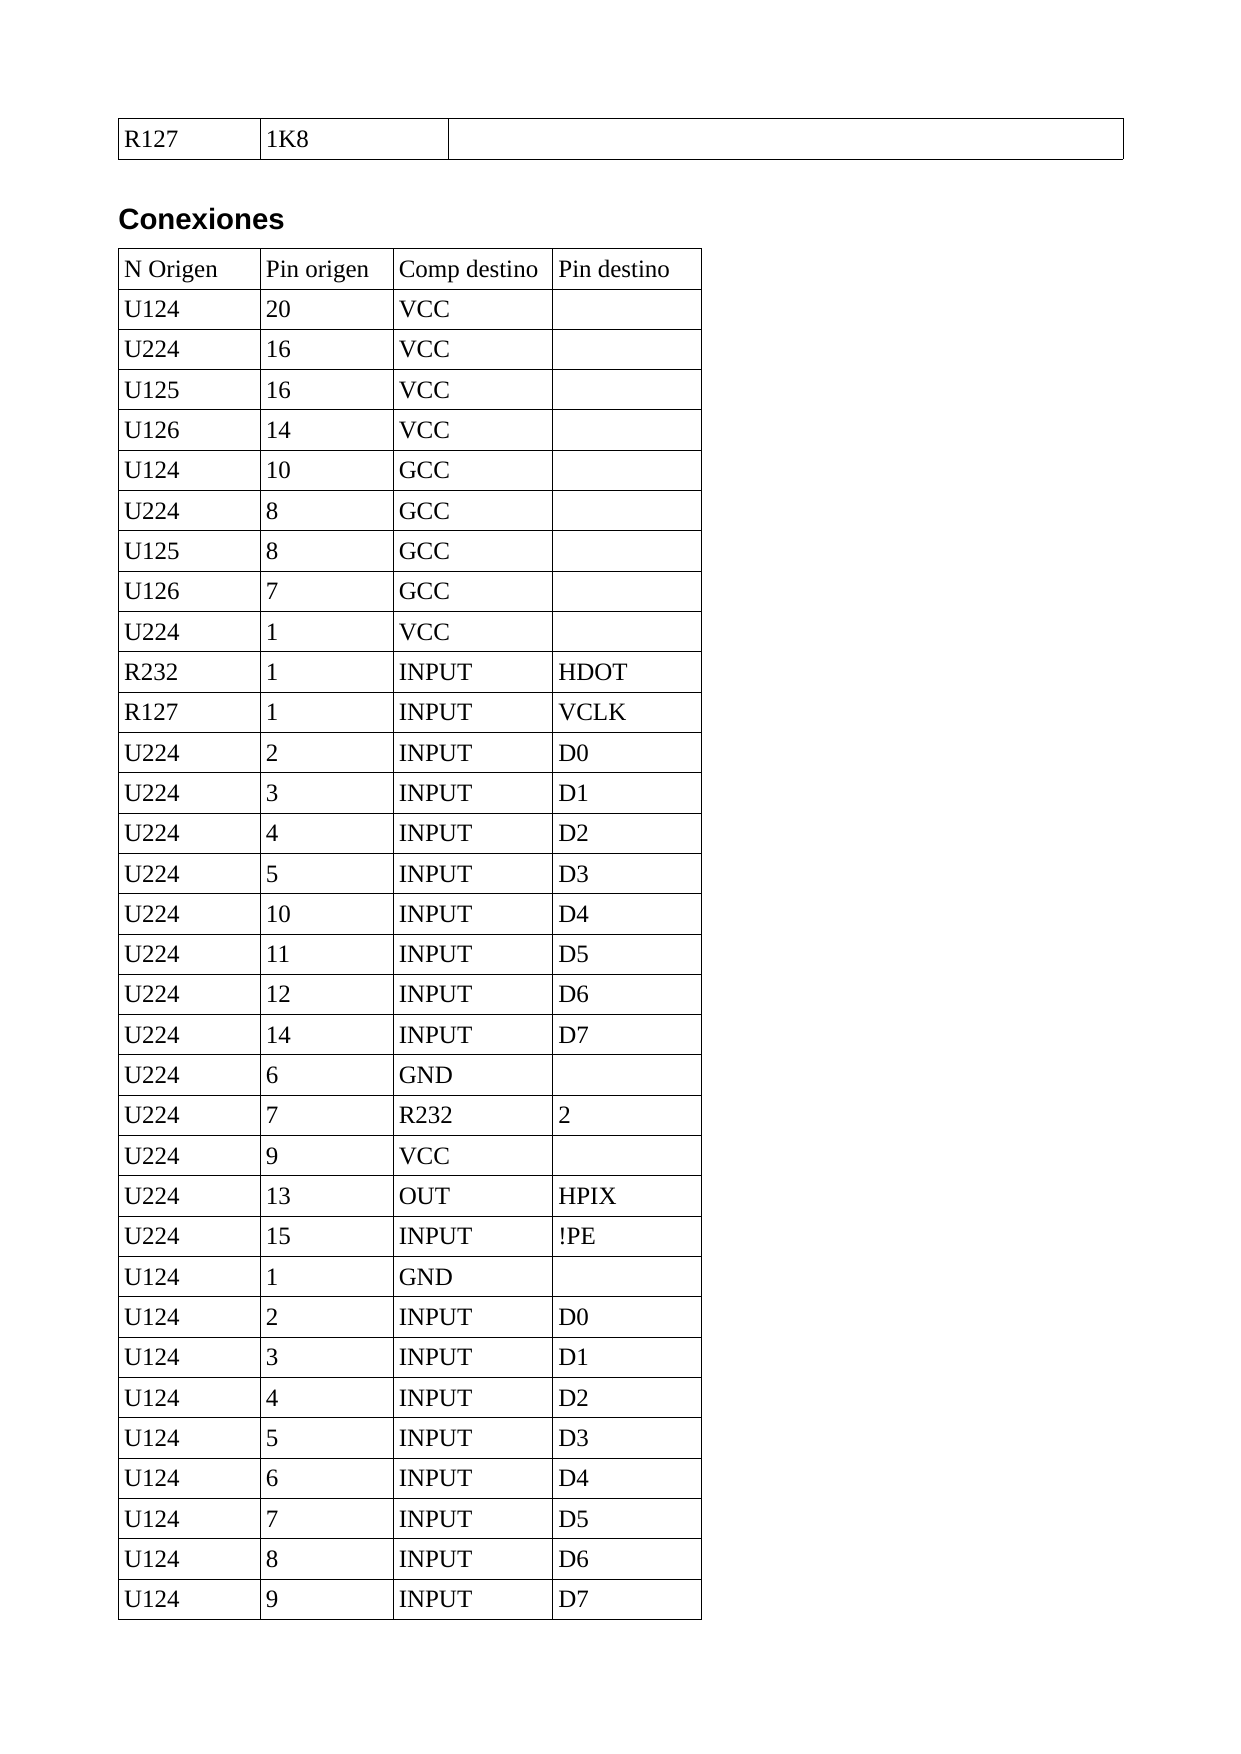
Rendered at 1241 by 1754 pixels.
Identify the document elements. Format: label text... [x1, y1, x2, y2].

table_cell INPUT [394, 1418, 552, 1457]
table_cell U124 [119, 1459, 260, 1498]
table_cell 20 [261, 290, 393, 329]
table_cell 10 [261, 894, 393, 933]
table_cell VCC [394, 612, 552, 651]
table_cell [553, 612, 701, 651]
table_cell INPUT [394, 854, 552, 893]
table_cell 1 [261, 693, 393, 732]
table_cell [553, 1257, 701, 1296]
table_cell U224 [119, 1096, 260, 1135]
table_cell 6 [261, 1055, 393, 1095]
table_cell D6 [553, 1539, 701, 1578]
table_cell VCLK [553, 693, 701, 732]
table_cell U224 [119, 814, 260, 853]
table_cell 7 [261, 572, 393, 611]
table_cell 8 [261, 1539, 393, 1578]
table_cell 5 [261, 854, 393, 893]
table_cell U126 [119, 410, 260, 450]
table_cell INPUT [394, 773, 552, 812]
table_cell U124 [119, 1338, 260, 1377]
table_cell INPUT [394, 814, 552, 853]
table_cell 9 [261, 1136, 393, 1175]
table_cell INPUT [394, 733, 552, 772]
table_cell U224 [119, 1217, 260, 1256]
table_cell [553, 330, 701, 369]
table_header Pin destino [553, 249, 701, 288]
table_cell D0 [553, 733, 701, 772]
table_cell 1K8 [261, 119, 448, 158]
table_cell U124 [119, 1257, 260, 1296]
table_cell D1 [553, 773, 701, 812]
table_cell INPUT [394, 652, 552, 692]
table_cell U124 [119, 451, 260, 490]
table_cell U124 [119, 1378, 260, 1417]
table_cell 3 [261, 1338, 393, 1377]
table_cell 8 [261, 491, 393, 530]
table_cell INPUT [394, 1378, 552, 1417]
table_cell [553, 491, 701, 530]
table_cell U224 [119, 894, 260, 933]
table_cell 11 [261, 935, 393, 974]
table_cell INPUT [394, 1015, 552, 1054]
table_cell U224 [119, 733, 260, 772]
table_cell U224 [119, 1176, 260, 1216]
table_cell 13 [261, 1176, 393, 1216]
table_cell D5 [553, 935, 701, 974]
table_cell 12 [261, 975, 393, 1014]
table_header Comp destino [394, 249, 552, 288]
table_cell U224 [119, 1055, 260, 1095]
table_cell [553, 572, 701, 611]
table_cell VCC [394, 410, 552, 450]
table_cell INPUT [394, 1338, 552, 1377]
table_header N Origen [119, 249, 260, 288]
table_cell [553, 1136, 701, 1175]
table_cell INPUT [394, 1580, 552, 1619]
table_cell U124 [119, 1539, 260, 1578]
table_cell 5 [261, 1418, 393, 1457]
table_header Pin origen [261, 249, 393, 288]
table_cell INPUT [394, 1539, 552, 1578]
table_cell 14 [261, 1015, 393, 1054]
table_cell 16 [261, 330, 393, 369]
table_cell 1 [261, 612, 393, 651]
table_cell D2 [553, 814, 701, 853]
table_cell D4 [553, 894, 701, 933]
table_cell [553, 531, 701, 571]
table_cell GCC [394, 572, 552, 611]
table_cell GCC [394, 531, 552, 571]
table_cell U124 [119, 1499, 260, 1538]
table_cell D5 [553, 1499, 701, 1538]
table_cell U125 [119, 531, 260, 571]
table_cell U124 [119, 1418, 260, 1457]
table_cell INPUT [394, 1297, 552, 1337]
table_cell R127 [119, 119, 260, 158]
table_cell D1 [553, 1338, 701, 1377]
table_cell D4 [553, 1459, 701, 1498]
table_cell 2 [261, 1297, 393, 1337]
table_cell U224 [119, 491, 260, 530]
table_cell U224 [119, 935, 260, 974]
table_cell OUT [394, 1176, 552, 1216]
table_cell [553, 1055, 701, 1095]
table_cell D3 [553, 854, 701, 893]
table_cell 14 [261, 410, 393, 450]
table_cell HPIX [553, 1176, 701, 1216]
table_cell [449, 119, 1123, 158]
table_cell U224 [119, 773, 260, 812]
table_cell R232 [394, 1096, 552, 1135]
table_cell GCC [394, 491, 552, 530]
table_cell VCC [394, 1136, 552, 1175]
table_cell 1 [261, 652, 393, 692]
table_cell GCC [394, 451, 552, 490]
table_cell U224 [119, 612, 260, 651]
table_cell 6 [261, 1459, 393, 1498]
table_cell VCC [394, 370, 552, 409]
table_cell 4 [261, 1378, 393, 1417]
table_cell INPUT [394, 894, 552, 933]
table_cell U126 [119, 572, 260, 611]
table_cell [553, 410, 701, 450]
table_cell U124 [119, 290, 260, 329]
table_cell D2 [553, 1378, 701, 1417]
table_cell INPUT [394, 935, 552, 974]
table_cell U125 [119, 370, 260, 409]
table_cell INPUT [394, 1217, 552, 1256]
table_cell U224 [119, 854, 260, 893]
table_cell 16 [261, 370, 393, 409]
table_cell INPUT [394, 1459, 552, 1498]
table_cell 15 [261, 1217, 393, 1256]
table_cell 4 [261, 814, 393, 853]
table_cell 8 [261, 531, 393, 571]
table_cell INPUT [394, 1499, 552, 1538]
table_cell U224 [119, 975, 260, 1014]
table_cell 3 [261, 773, 393, 812]
table_cell D3 [553, 1418, 701, 1457]
table_cell D6 [553, 975, 701, 1014]
table_cell U124 [119, 1297, 260, 1337]
table_cell INPUT [394, 693, 552, 732]
table_cell !PE [553, 1217, 701, 1256]
table_cell R127 [119, 693, 260, 732]
table_cell U224 [119, 330, 260, 369]
table_cell 2 [553, 1096, 701, 1135]
table_cell GND [394, 1257, 552, 1296]
table_cell U224 [119, 1015, 260, 1054]
table_cell VCC [394, 290, 552, 329]
table_cell D7 [553, 1580, 701, 1619]
table_cell INPUT [394, 975, 552, 1014]
table_cell 2 [261, 733, 393, 772]
table_cell R232 [119, 652, 260, 692]
table_cell 7 [261, 1499, 393, 1538]
table_cell 9 [261, 1580, 393, 1619]
table_cell 7 [261, 1096, 393, 1135]
table_cell VCC [394, 330, 552, 369]
table_cell D7 [553, 1015, 701, 1054]
subtitle Conexiones [118, 202, 1122, 236]
table_cell GND [394, 1055, 552, 1095]
table_cell 10 [261, 451, 393, 490]
table_cell [553, 451, 701, 490]
table_cell HDOT [553, 652, 701, 692]
table_cell [553, 370, 701, 409]
table_cell U124 [119, 1580, 260, 1619]
table_cell 1 [261, 1257, 393, 1296]
table_cell U224 [119, 1136, 260, 1175]
table_cell [553, 290, 701, 329]
table_cell D0 [553, 1297, 701, 1337]
